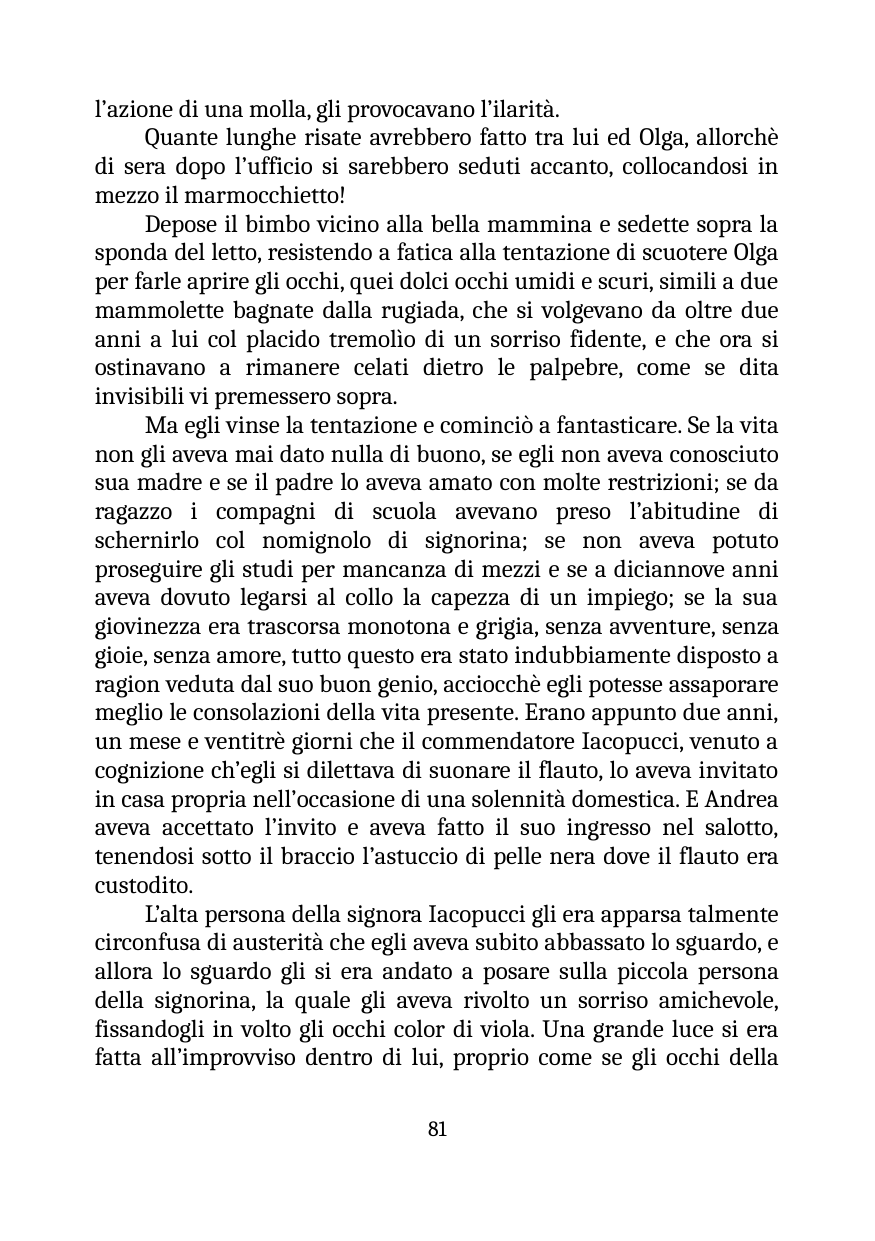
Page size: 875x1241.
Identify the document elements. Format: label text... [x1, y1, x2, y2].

text Quante lunghe risate avrebbero fatto tra lui ed Olga, allorchè di sera dopo l’ufficio si sarebbero seduti accanto, collocandosi in mezzo il marmocchietto! [94, 123, 779, 209]
text l’azione di una molla, gli provocavano l’ilarità. [94, 94, 779, 123]
text Ma egli vinse la tentazione e cominciò a fantasticare. Se la vita non gli aveva mai dato nulla di buono, se egli non aveva conosciuto sua madre e se il padre lo aveva amato con molte restrizioni; se da ragazzo i compagni di scuola avevano preso l’abitudine di schernirlo col nomignolo di signorina; se non aveva potuto proseguire gli studi per mancanza di mezzi e se a diciannove anni aveva dovuto legarsi al collo la capezza di un impiego; se la sua giovinezza era trascorsa monotona e grigia, senza avventure, senza gioie, senza amore, tutto questo era stato indubbiamente disposto a ragion veduta dal suo buon genio, acciocchè egli potesse assaporare meglio le consolazioni della vita presente. Erano appunto due anni, un mese e ventitrè giorni che il commendatore Iacopucci, venuto a cognizione ch’egli si dilettava di suonare il flauto, lo aveva invitato in casa propria nell’occasione di una solennità domestica. E Andrea aveva accettato l’invito e aveva fatto il suo ingresso nel salotto, tenendosi sotto il braccio l’astuccio di pelle nera dove il flauto era custodito. [94, 411, 779, 899]
text L’alta persona della signora Iacopucci gli era apparsa talmente circonfusa di austerità che egli aveva subito abbassato lo sguardo, e allora lo sguardo gli si era andato a posare sulla piccola persona della signorina, la quale gli aveva rivolto un sorriso amichevole, fissandogli in volto gli occhi color di viola. Una grande luce si era fatta all’improvviso dentro di lui, proprio come se gli occhi della [94, 899, 779, 1072]
text Depose il bimbo vicino alla bella mammina e sedette sopra la sponda del letto, resistendo a fatica alla tentazione di scuotere Olga per farle aprire gli occhi, quei dolci occhi umidi e scuri, simili a due mammolette bagnate dalla rugiada, che si volgevano da oltre due anni a lui col placido tremolìo di un sorriso fidente, e che ora si ostinavano a rimanere celati dietro le palpebre, come se dita invisibili vi premessero sopra. [94, 209, 779, 411]
